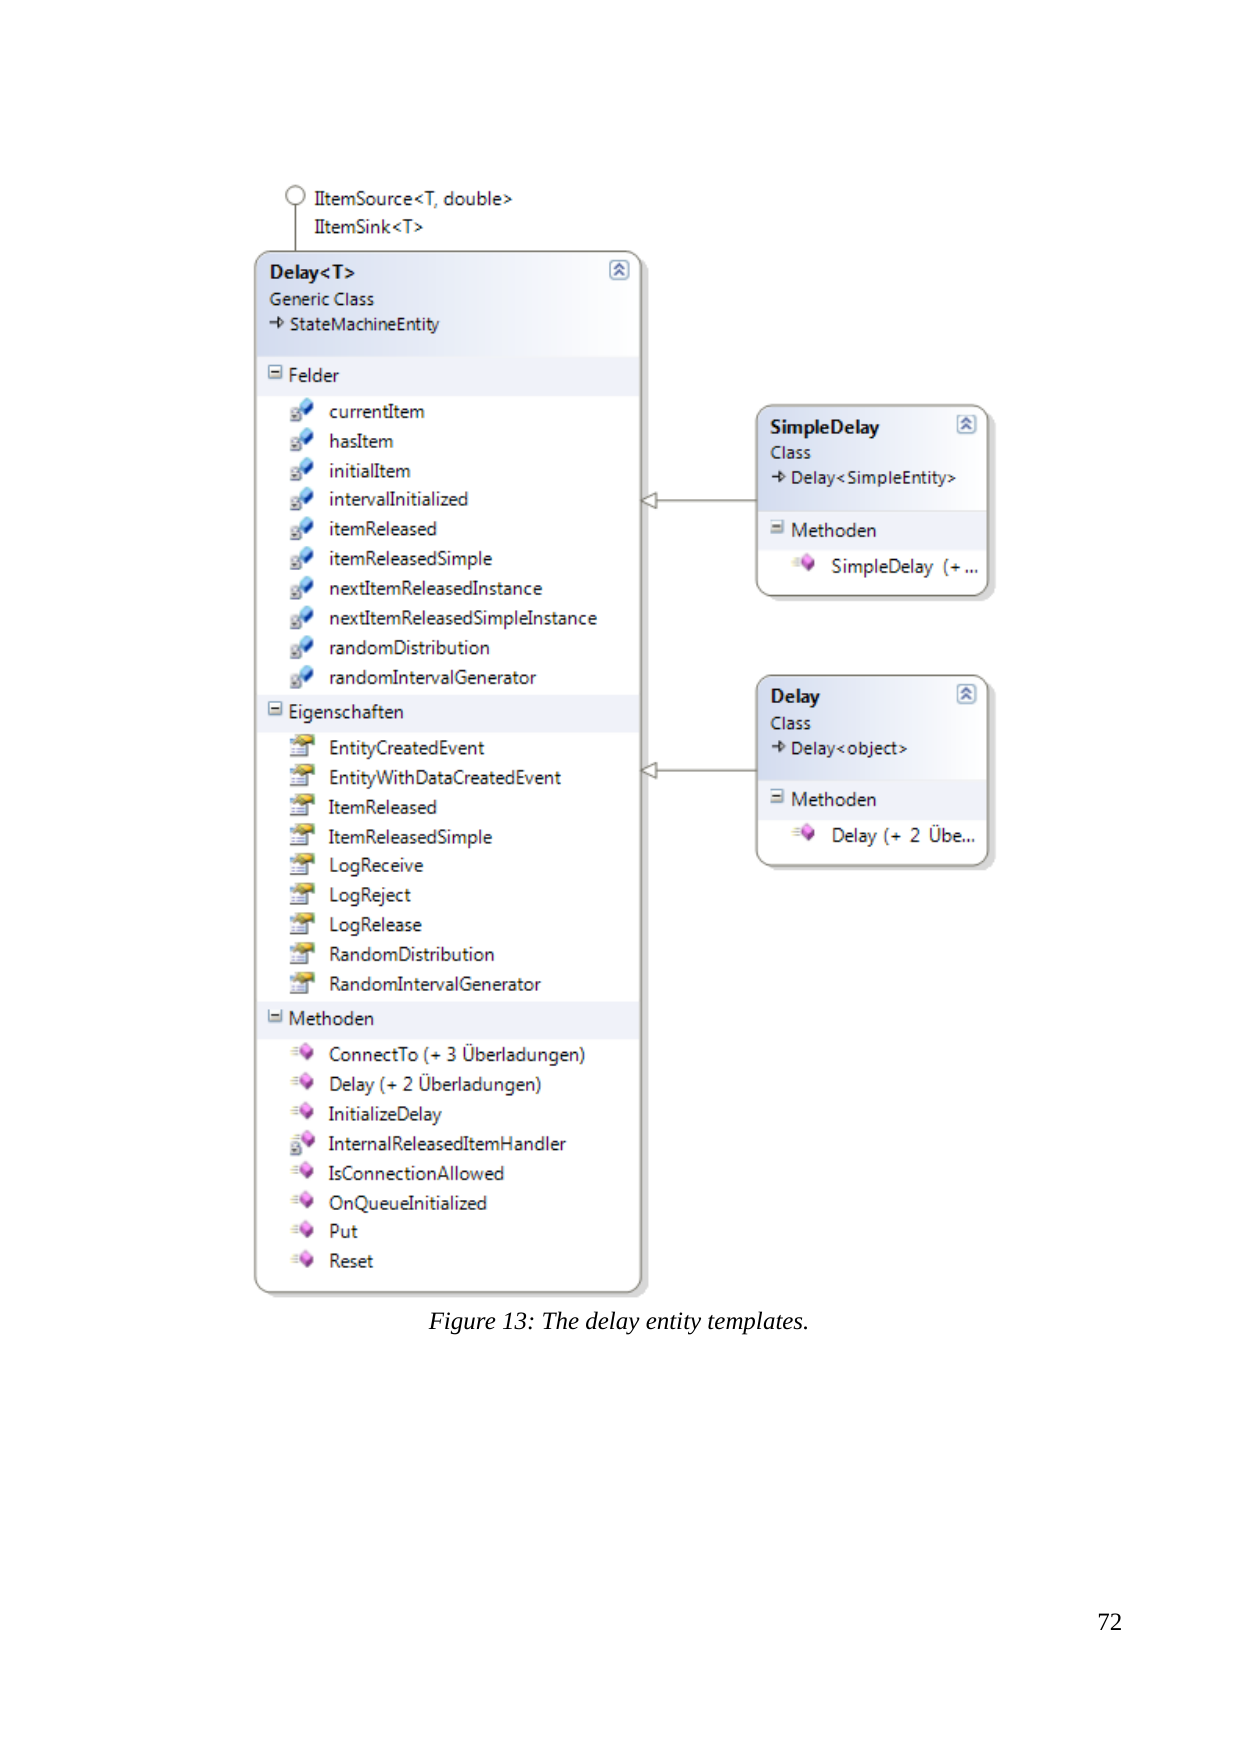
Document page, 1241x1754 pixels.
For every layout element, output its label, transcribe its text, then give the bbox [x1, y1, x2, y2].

text Figure 13: The delay entity templates. [237, 1307, 1003, 1335]
picture [237, 172, 1004, 1307]
